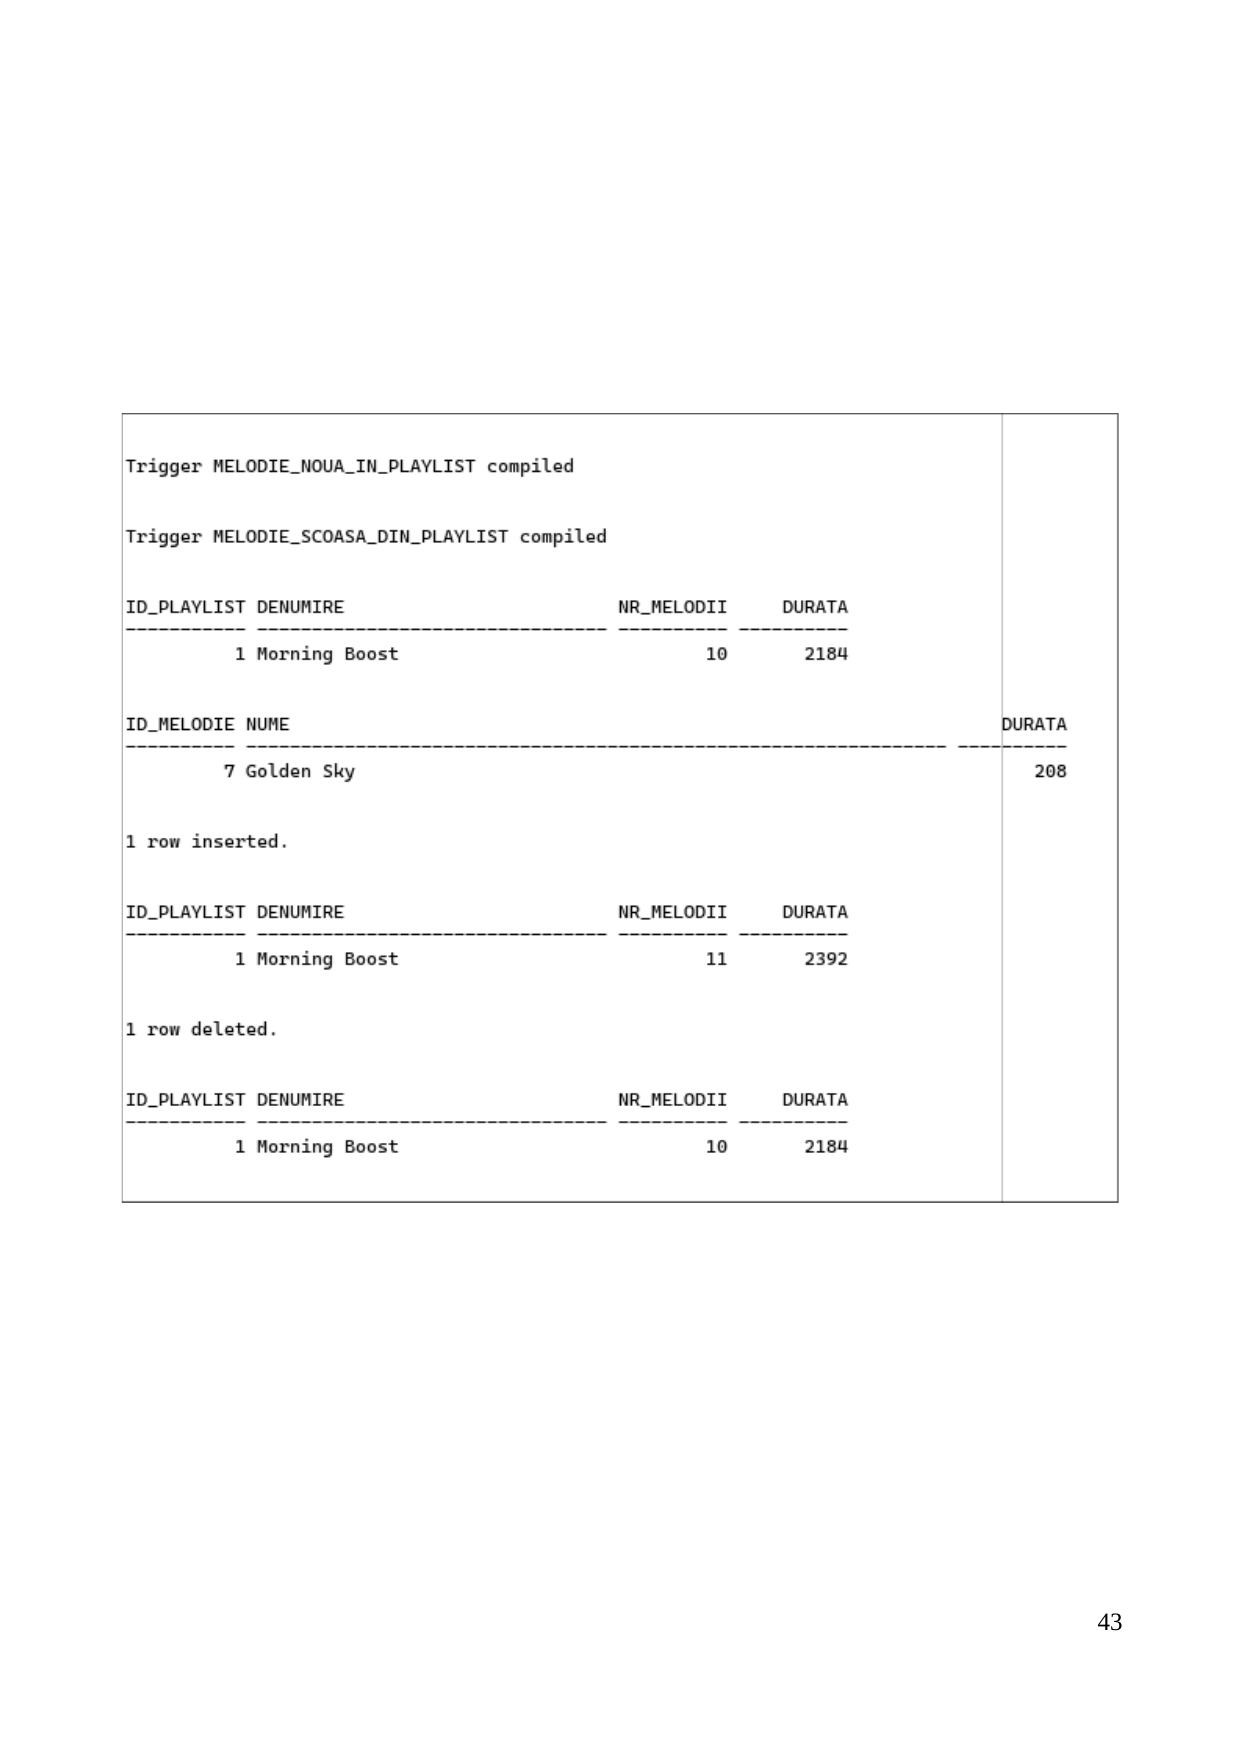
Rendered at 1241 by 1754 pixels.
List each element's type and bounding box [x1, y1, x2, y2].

picture [121, 413, 1119, 1203]
